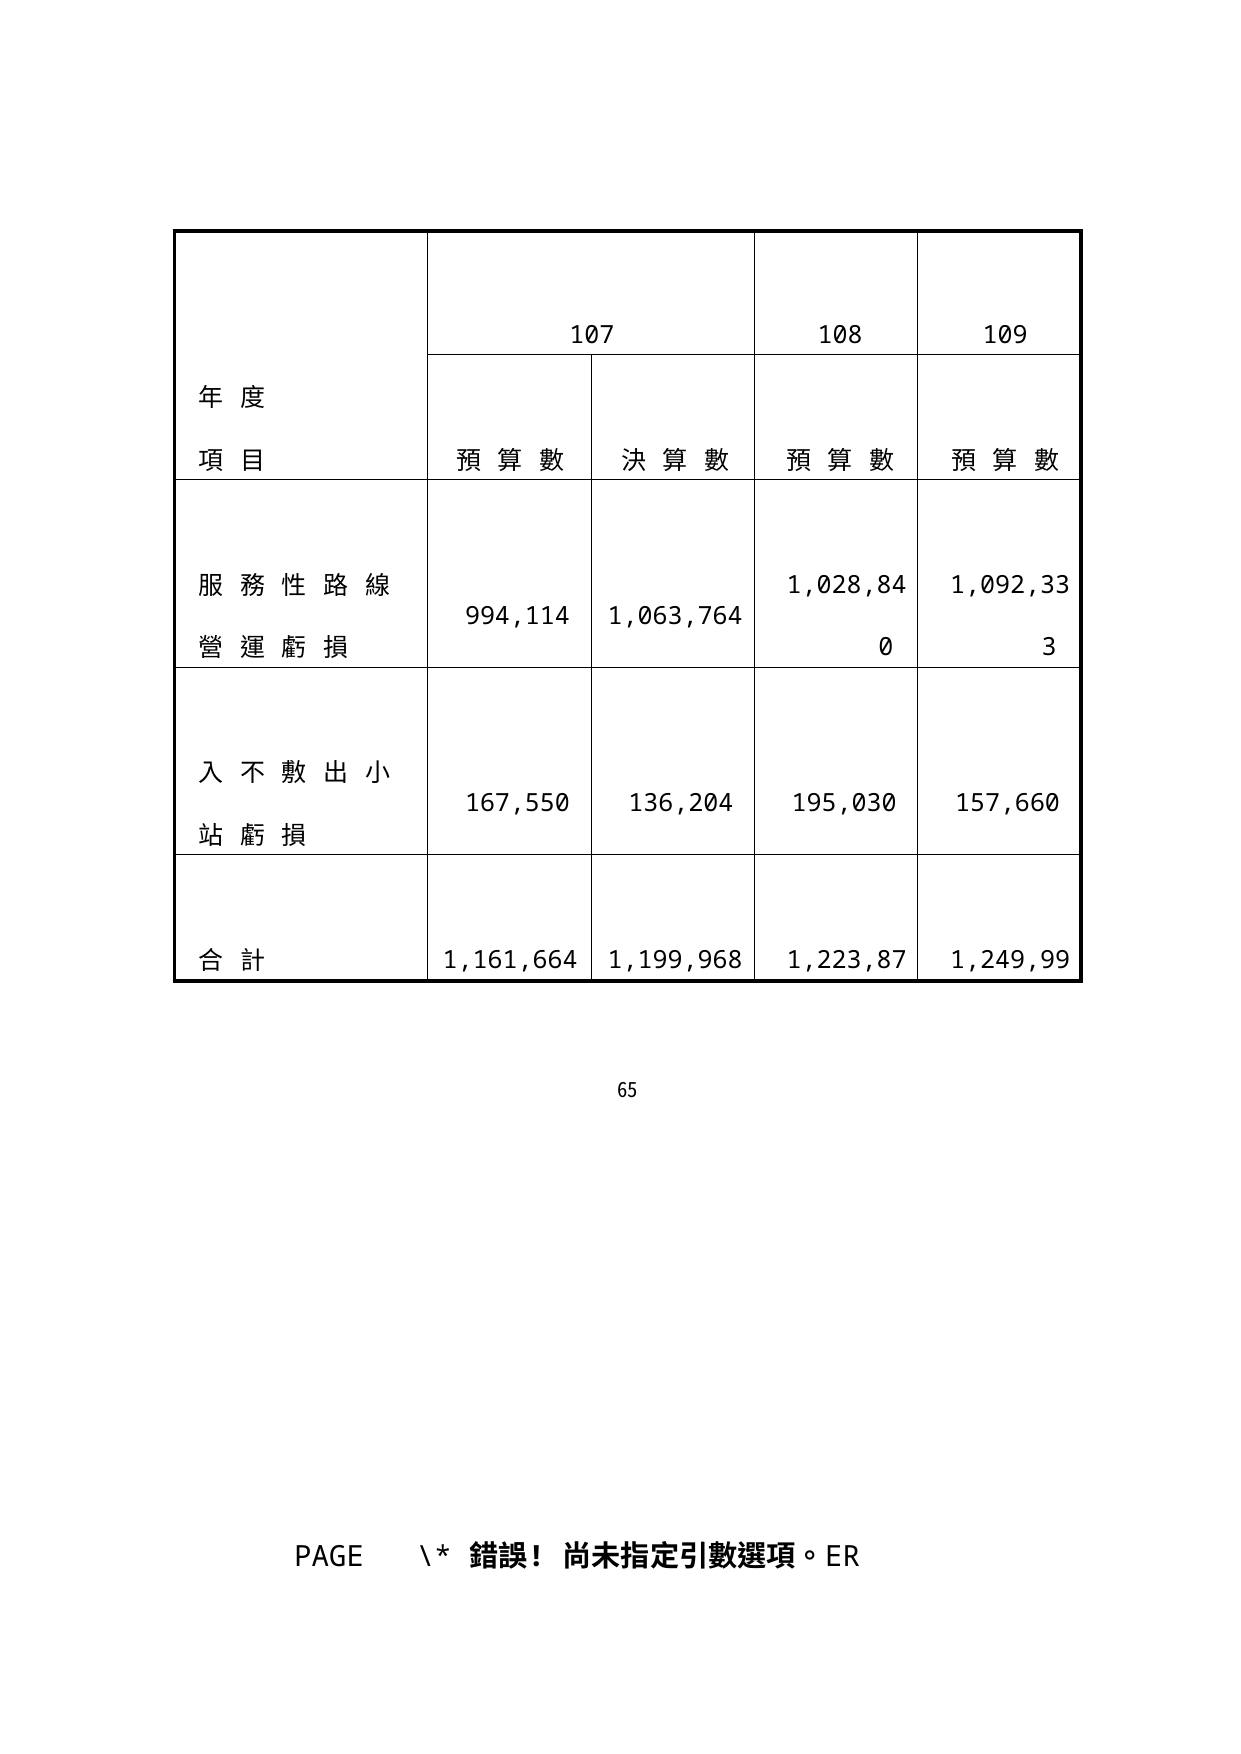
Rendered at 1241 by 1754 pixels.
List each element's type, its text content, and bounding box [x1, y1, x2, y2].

table_cell 1,223,87 [755, 855, 917, 979]
table_cell 1,161,664 [428, 855, 591, 979]
table_cell 服務性路線營運虧損 [176, 480, 427, 667]
table_cell 195,030 [755, 668, 917, 854]
table_cell 136,204 [592, 668, 754, 854]
table_cell 1,249,99 [918, 855, 1079, 979]
table_cell 合計 [176, 855, 427, 979]
table_cell 決算數 [592, 355, 754, 479]
table_header 109 [918, 233, 1079, 354]
table_header 年度 項目 [176, 233, 427, 479]
table_cell 994,114 [428, 480, 591, 667]
table_cell 167,550 [428, 668, 591, 854]
table_header 107 [428, 233, 754, 354]
table_cell 157,660 [918, 668, 1079, 854]
table_cell 入不敷出小站虧損 [176, 668, 427, 854]
table_cell 1,092,333 [918, 480, 1079, 667]
table_header 108 [755, 233, 917, 354]
table_cell 1,028,840 [755, 480, 917, 667]
table_cell 預算數 [755, 355, 917, 479]
table_cell 預算數 [918, 355, 1079, 479]
table_cell 1,063,764 [592, 480, 754, 667]
table_cell 1,199,968 [592, 855, 754, 979]
table_cell 預算數 [428, 355, 591, 479]
